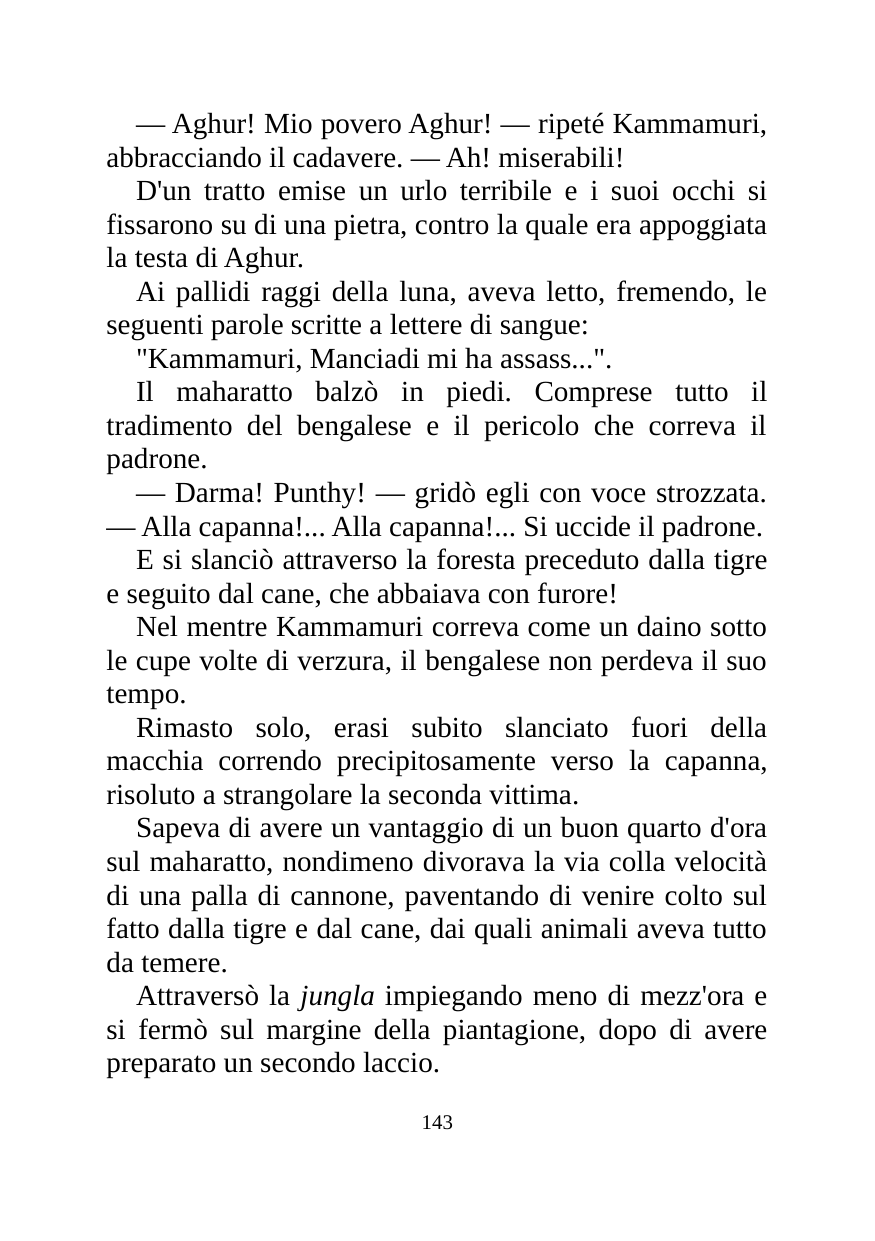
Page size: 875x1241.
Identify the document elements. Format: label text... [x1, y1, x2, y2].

text D'un tratto emise un urlo terribile e i suoi occhi si fissarono su di una pietra, contro la quale era appoggiata la testa di Aghur. [106, 173, 768, 274]
text Nel mentre Kammamuri correva come un daino sotto le cupe volte di verzura, il bengalese non perdeva il suo tempo. [106, 609, 768, 710]
text Rimasto solo, erasi subito slanciato fuori della macchia correndo precipitosamente verso la capanna, risoluto a strangolare la seconda vittima. [106, 710, 768, 811]
text — Aghur! Mio povero Aghur! — ripeté Kammamuri, abbracciando il cadavere. — Ah! miserabili! [106, 106, 768, 173]
text E si slanciò attraverso la foresta preceduto dalla tigre e seguito dal cane, che abbaiava con furore! [106, 542, 768, 609]
text Sapeva di avere un vantaggio di un buon quarto d'ora sul maharatto, nondimeno divorava la via colla velocità di una palla di cannone, paventando di venire colto sul fatto dalla tigre e dal cane, dai quali animali aveva tutto da temere. [106, 811, 768, 978]
text Attraversò la jungla impiegando meno di mezz'ora e si fermò sul margine della piantagione, dopo di avere preparato un secondo laccio. [106, 978, 768, 1079]
text Ai pallidi raggi della luna, aveva letto, fremendo, le seguenti parole scritte a lettere di sangue: [106, 274, 768, 341]
text "Kammamuri, Manciadi mi ha assass...". [106, 341, 768, 374]
text — Darma! Punthy! — gridò egli con voce strozzata.— Alla capanna!... Alla capanna!... Si uccide il padrone. [106, 475, 768, 542]
text Il maharatto balzò in piedi. Comprese tutto il tradimento del bengalese e il pericolo che correva il padrone. [106, 374, 768, 475]
